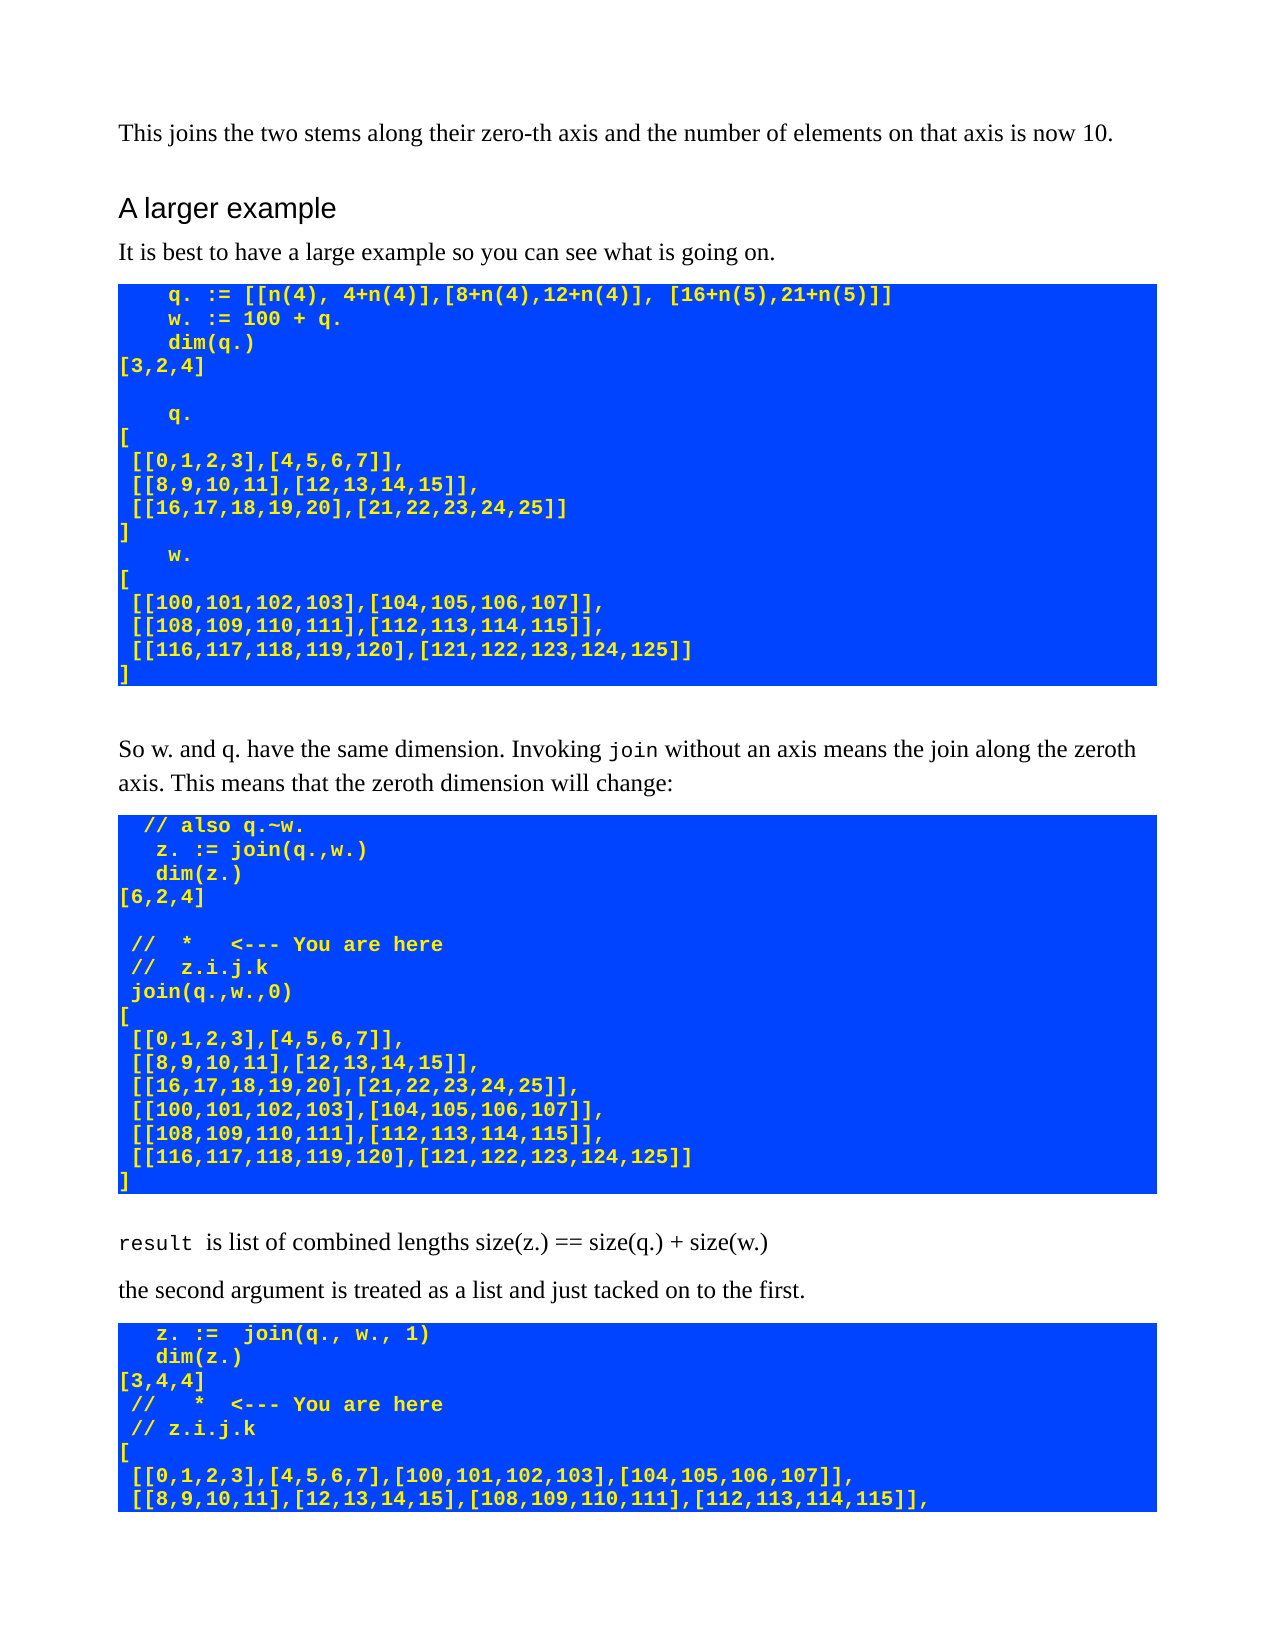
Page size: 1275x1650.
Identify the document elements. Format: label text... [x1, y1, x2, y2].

text w. := 100 + q. [118, 308, 1157, 332]
text [[0,1,2,3],[4,5,6,7]], [118, 450, 1157, 473]
text ] [118, 663, 1157, 686]
subtitle A larger example [118, 191, 1157, 224]
text It is best to have a large example so you can see what is going on. [118, 237, 1157, 266]
text So w. and q. have the same dimension. Invoking join without an axis means the join along the zeroth axis. This means that the zeroth dimension will change: [118, 734, 1157, 797]
text [6,2,4] [118, 886, 1157, 910]
text [[100,101,102,103],[104,105,106,107]], [118, 592, 1157, 615]
text the second argument is treated as a list and just tacked on to the first. [118, 1275, 1157, 1304]
text w. [118, 544, 1157, 568]
text // also q.~w. z. := join(q.,w.) [118, 815, 1157, 863]
text [ [118, 426, 1157, 450]
text dim(q.) [118, 332, 1157, 355]
text [ [118, 568, 1157, 592]
text [3,4,4] // * <--- You are here // z.i.j.k [ [[0,1,2,3],[4,5,6,7],[100,101,102,103],[104,105,106,107]], [[8,9,10,11],[12,13,14,15],[108,109,110,111],[112,113,114,115]], [118, 1370, 1157, 1512]
text [[108,109,110,111],[112,113,114,115]], [118, 615, 1157, 639]
text ] [118, 521, 1157, 544]
text [[16,17,18,19,20],[21,22,23,24,25]] [118, 497, 1157, 521]
text dim(z.) [118, 1347, 1157, 1370]
text This joins the two stems along their zero-th axis and the number of elements on that axis is now 10. [118, 118, 1157, 147]
text result is list of combined lengths size(z.) == size(q.) + size(w.) [118, 1194, 1157, 1256]
text q. [118, 403, 1157, 426]
text q. := [[n(4), 4+n(4)],[8+n(4),12+n(4)], [16+n(5),21+n(5)]] [118, 284, 1157, 308]
text [[116,117,118,119,120],[121,122,123,124,125]] [118, 639, 1157, 663]
text [3,2,4] [118, 355, 1157, 379]
text dim(z.) [118, 863, 1157, 886]
text z. := join(q., w., 1) [118, 1323, 1157, 1347]
text [[8,9,10,11],[12,13,14,15]], [118, 473, 1157, 497]
text // * <--- You are here // z.i.j.k join(q.,w.,0) [ [[0,1,2,3],[4,5,6,7]], [[8,9,10,11],[12,13,14,15]], [[16,17,18,19,20],[21,22,23,24,25]], [[100,101,102,103],[104,105,106,107]], [[108,109,110,111],[112,113,114,115]], [[116,117,118,119,120],[121,122,123,124,125]] ] [118, 910, 1157, 1194]
